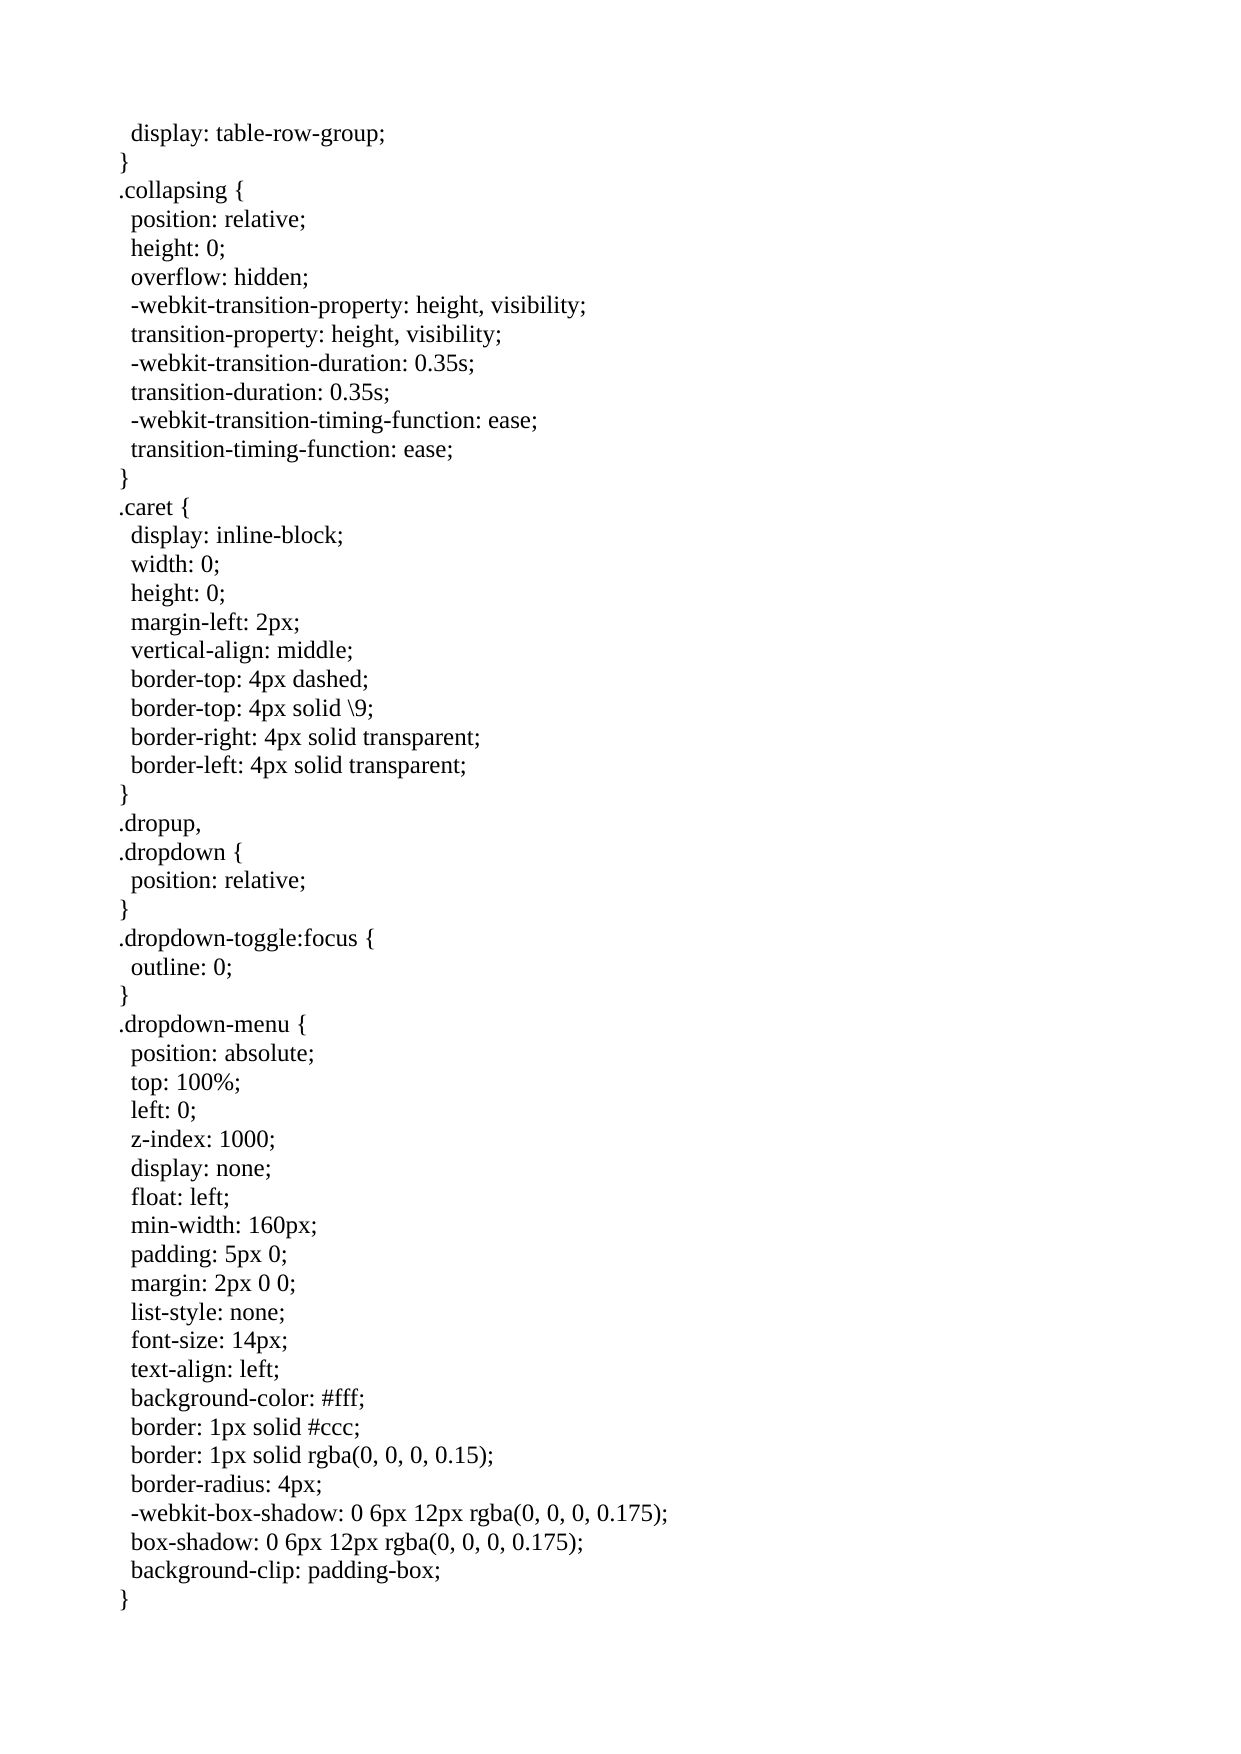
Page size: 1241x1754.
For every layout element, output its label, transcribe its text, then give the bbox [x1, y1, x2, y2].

text } [118, 463, 1122, 492]
text overflow: hidden; [118, 262, 1122, 291]
text -webkit-transition-timing-function: ease; [118, 406, 1122, 434]
text height: 0; [118, 233, 1122, 262]
text .dropdown { [118, 837, 1122, 866]
text -webkit-transition-duration: 0.35s; [118, 348, 1122, 377]
text .dropup, [118, 808, 1122, 837]
text top: 100%; [118, 1067, 1122, 1096]
text -webkit-transition-property: height, visibility; [118, 291, 1122, 319]
text min-width: 160px; [118, 1211, 1122, 1239]
text transition-timing-function: ease; [118, 434, 1122, 463]
text text-align: left; [118, 1354, 1122, 1383]
text float: left; [118, 1182, 1122, 1211]
text background-clip: padding-box; [118, 1556, 1122, 1584]
text outline: 0; [118, 952, 1122, 981]
text border: 1px solid #ccc; [118, 1412, 1122, 1441]
text position: relative; [118, 204, 1122, 233]
text list-style: none; [118, 1297, 1122, 1326]
text .dropdown-toggle:focus { [118, 923, 1122, 952]
text vertical-align: middle; [118, 636, 1122, 664]
text } [118, 1584, 1122, 1613]
text .caret { [118, 492, 1122, 521]
text position: relative; [118, 866, 1122, 894]
text border-left: 4px solid transparent; [118, 751, 1122, 779]
text display: inline-block; [118, 521, 1122, 549]
text left: 0; [118, 1096, 1122, 1124]
text } [118, 779, 1122, 808]
text transition-property: height, visibility; [118, 319, 1122, 348]
text box-shadow: 0 6px 12px rgba(0, 0, 0, 0.175); [118, 1527, 1122, 1556]
text } [118, 894, 1122, 923]
text display: none; [118, 1153, 1122, 1182]
text width: 0; [118, 549, 1122, 578]
text background-color: #fff; [118, 1383, 1122, 1412]
text font-size: 14px; [118, 1326, 1122, 1354]
text .collapsing { [118, 176, 1122, 204]
text z-index: 1000; [118, 1124, 1122, 1153]
text .dropdown-menu { [118, 1009, 1122, 1038]
text border-right: 4px solid transparent; [118, 722, 1122, 751]
text } [118, 147, 1122, 176]
text height: 0; [118, 578, 1122, 607]
text border: 1px solid rgba(0, 0, 0, 0.15); [118, 1441, 1122, 1469]
text position: absolute; [118, 1038, 1122, 1067]
text margin: 2px 0 0; [118, 1268, 1122, 1297]
text padding: 5px 0; [118, 1239, 1122, 1268]
text transition-duration: 0.35s; [118, 377, 1122, 406]
text -webkit-box-shadow: 0 6px 12px rgba(0, 0, 0, 0.175); [118, 1498, 1122, 1527]
text display: table-row-group; [118, 118, 1122, 147]
text margin-left: 2px; [118, 607, 1122, 636]
text border-top: 4px dashed; [118, 664, 1122, 693]
text } [118, 981, 1122, 1009]
text border-top: 4px solid \9; [118, 693, 1122, 722]
text border-radius: 4px; [118, 1469, 1122, 1498]
